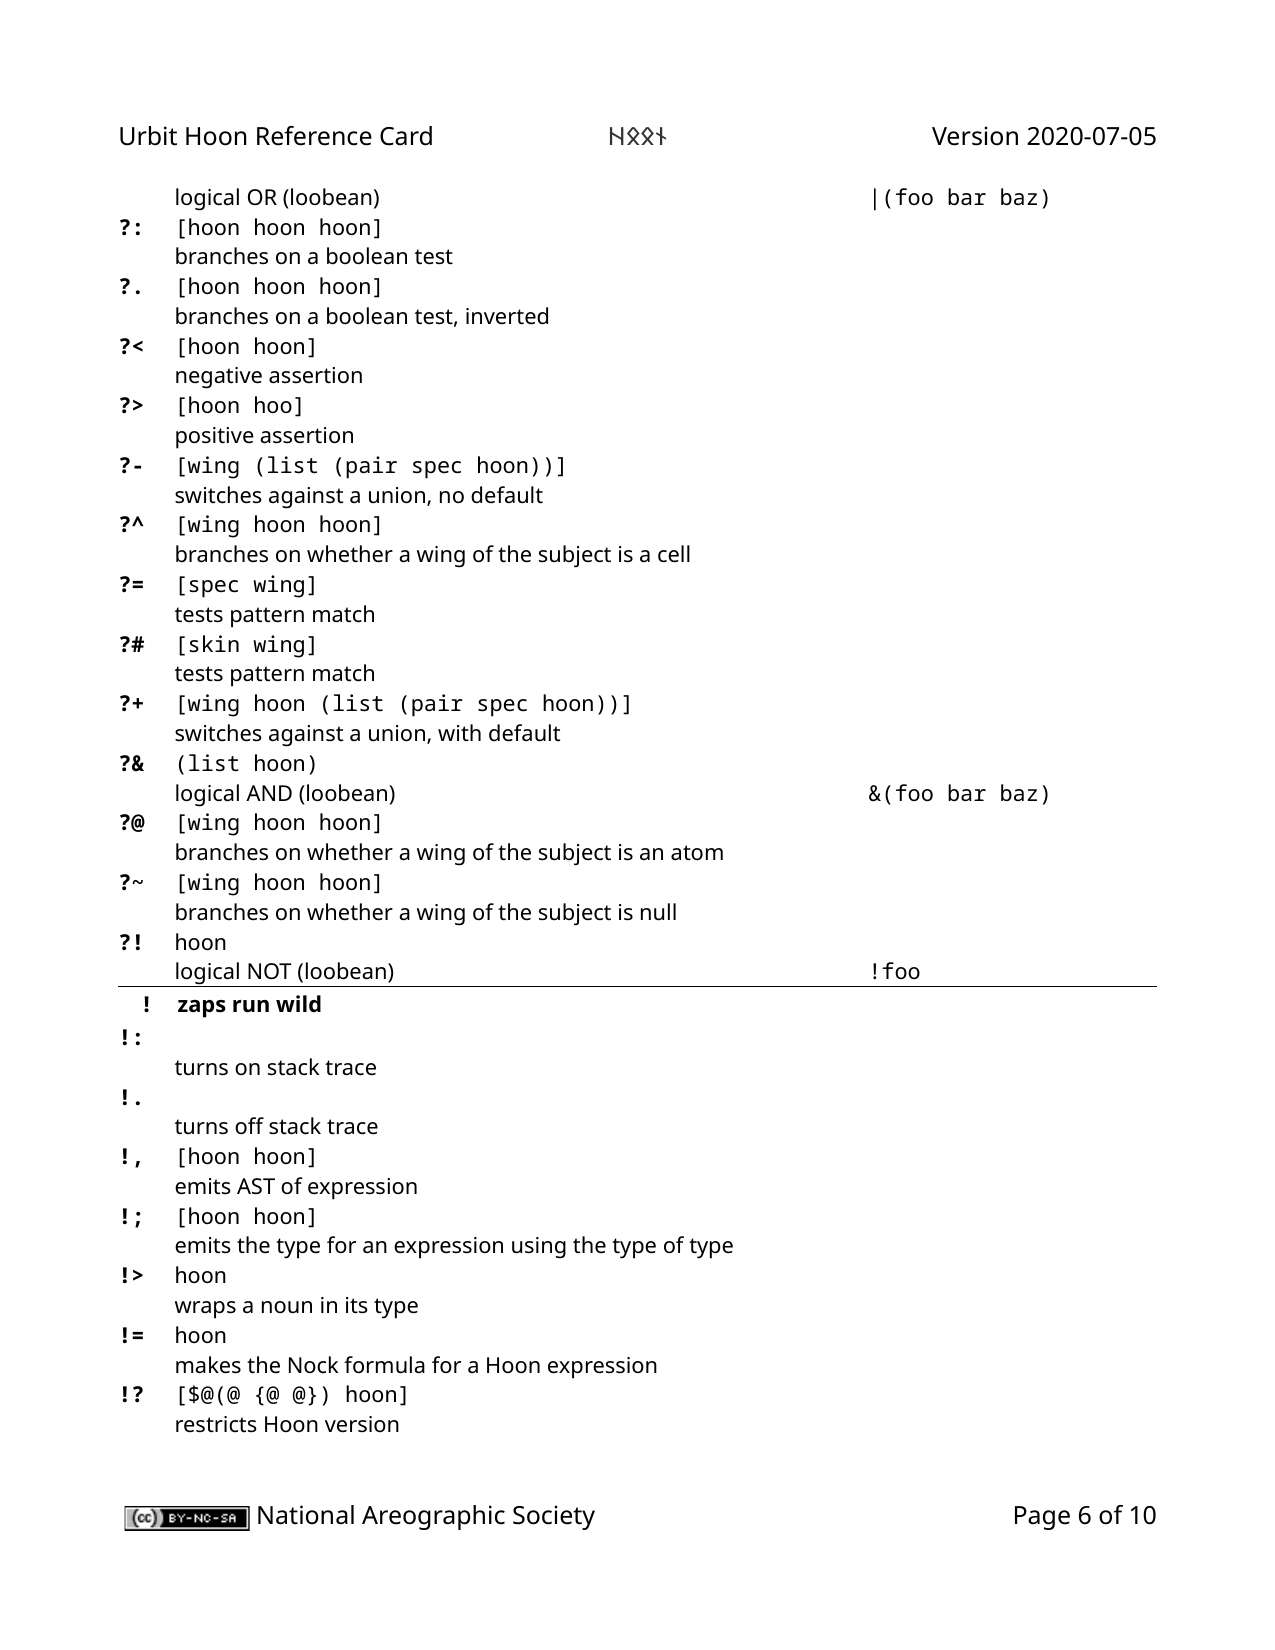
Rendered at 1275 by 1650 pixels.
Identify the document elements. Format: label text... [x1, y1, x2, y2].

table_cell [118, 718, 174, 748]
table_cell !> [118, 1260, 174, 1290]
table_cell ?! [118, 926, 174, 956]
table_cell [$@(@ {@ @}) hoon] [174, 1380, 1157, 1409]
table_cell hoon [174, 1320, 1157, 1350]
table_cell branches on a boolean test, inverted [174, 301, 1157, 331]
table_cell (list hoon) [174, 748, 868, 777]
table_cell [118, 1290, 174, 1320]
table_cell tests pattern match [174, 658, 1157, 688]
table_cell [174, 1022, 1157, 1052]
table_cell zaps run wild [174, 987, 1157, 1022]
table_cell [wing hoon hoon] [174, 867, 1157, 897]
table_cell [118, 539, 174, 569]
table_cell emits AST of expression [174, 1171, 1157, 1201]
table_cell switches against a union, with default [174, 718, 1157, 748]
picture [124, 1506, 250, 1531]
table_cell branches on a boolean test [174, 241, 1157, 271]
table_cell ?# [118, 629, 174, 658]
table_cell [118, 897, 174, 926]
table_cell wraps a noun in its type [174, 1290, 1157, 1320]
table_cell ! [118, 987, 174, 1022]
table_cell turns on stack trace [174, 1052, 1157, 1082]
table_cell !, [118, 1141, 174, 1171]
table_cell hoon [174, 926, 868, 956]
table_cell emits the type for an expression using the type of type [174, 1231, 1157, 1260]
table_cell &(foo bar baz) [868, 778, 1157, 807]
table_cell [118, 778, 174, 807]
table_cell [118, 1171, 174, 1201]
table_cell ?~ [118, 867, 174, 897]
table_cell ?+ [118, 688, 174, 718]
table_cell positive assertion [174, 420, 1157, 450]
table_cell [wing (list (pair spec hoon))] [174, 450, 1157, 479]
table_cell [wing hoon (list (pair spec hoon))] [174, 688, 1157, 718]
table_cell [skin wing] [174, 629, 1157, 658]
table_cell [118, 1111, 174, 1141]
table_cell ?& [118, 748, 174, 777]
table_cell logical OR (loobean) [174, 182, 868, 211]
table_cell |(foo bar baz) [868, 182, 1157, 211]
table_cell ?@ [118, 807, 174, 837]
table_cell [118, 182, 174, 211]
table_cell [174, 1082, 1157, 1111]
table_cell [868, 748, 1157, 777]
table_cell branches on whether a wing of the subject is null [174, 897, 1157, 926]
table_cell !; [118, 1201, 174, 1231]
table_cell [wing hoon hoon] [174, 509, 1157, 539]
table_cell switches against a union, no default [174, 480, 1157, 509]
table_cell ?= [118, 569, 174, 599]
table_cell [118, 360, 174, 390]
table_cell [118, 658, 174, 688]
table_cell [118, 1350, 174, 1379]
table_cell [wing hoon hoon] [174, 807, 1157, 837]
table_cell hoon [174, 1260, 1157, 1290]
table_cell turns off stack trace [174, 1111, 1157, 1141]
table_cell ?> [118, 390, 174, 420]
table_cell tests pattern match [174, 599, 1157, 628]
table_cell !: [118, 1022, 174, 1052]
table_cell [hoon hoon] [174, 1141, 1157, 1171]
table_cell negative assertion [174, 360, 1157, 390]
table_cell != [118, 1320, 174, 1350]
table_cell [hoon hoon hoon] [174, 211, 1157, 241]
table_cell [hoon hoon] [174, 1201, 1157, 1231]
table_cell [hoon hoo] [174, 390, 1157, 420]
table_cell ?- [118, 450, 174, 479]
table_cell [hoon hoon] [174, 331, 1157, 360]
table_cell makes the Nock formula for a Hoon expression [174, 1350, 1157, 1379]
table_cell [spec wing] [174, 569, 1157, 599]
table_cell ?< [118, 331, 174, 360]
table_cell [hoon hoon hoon] [174, 271, 1157, 301]
table_cell !foo [868, 956, 1157, 986]
table_cell [118, 599, 174, 628]
table_cell logical NOT (loobean) [174, 956, 868, 986]
table_cell restricts Hoon version [174, 1409, 1157, 1439]
table_cell [118, 241, 174, 271]
table_cell logical AND (loobean) [174, 778, 868, 807]
table_cell branches on whether a wing of the subject is a cell [174, 539, 1157, 569]
table_cell !. [118, 1082, 174, 1111]
table_cell ?. [118, 271, 174, 301]
table_cell [118, 301, 174, 331]
table_cell ?^ [118, 509, 174, 539]
table_cell [118, 420, 174, 450]
table_cell [118, 1409, 174, 1439]
table_cell [118, 1052, 174, 1082]
table_cell [118, 480, 174, 509]
table_cell !? [118, 1380, 174, 1409]
table_cell ?: [118, 211, 174, 241]
table_cell branches on whether a wing of the subject is an atom [174, 837, 1157, 867]
table_cell [118, 837, 174, 867]
table_cell [118, 1231, 174, 1260]
table_cell [118, 956, 174, 986]
table_cell [868, 926, 1157, 956]
